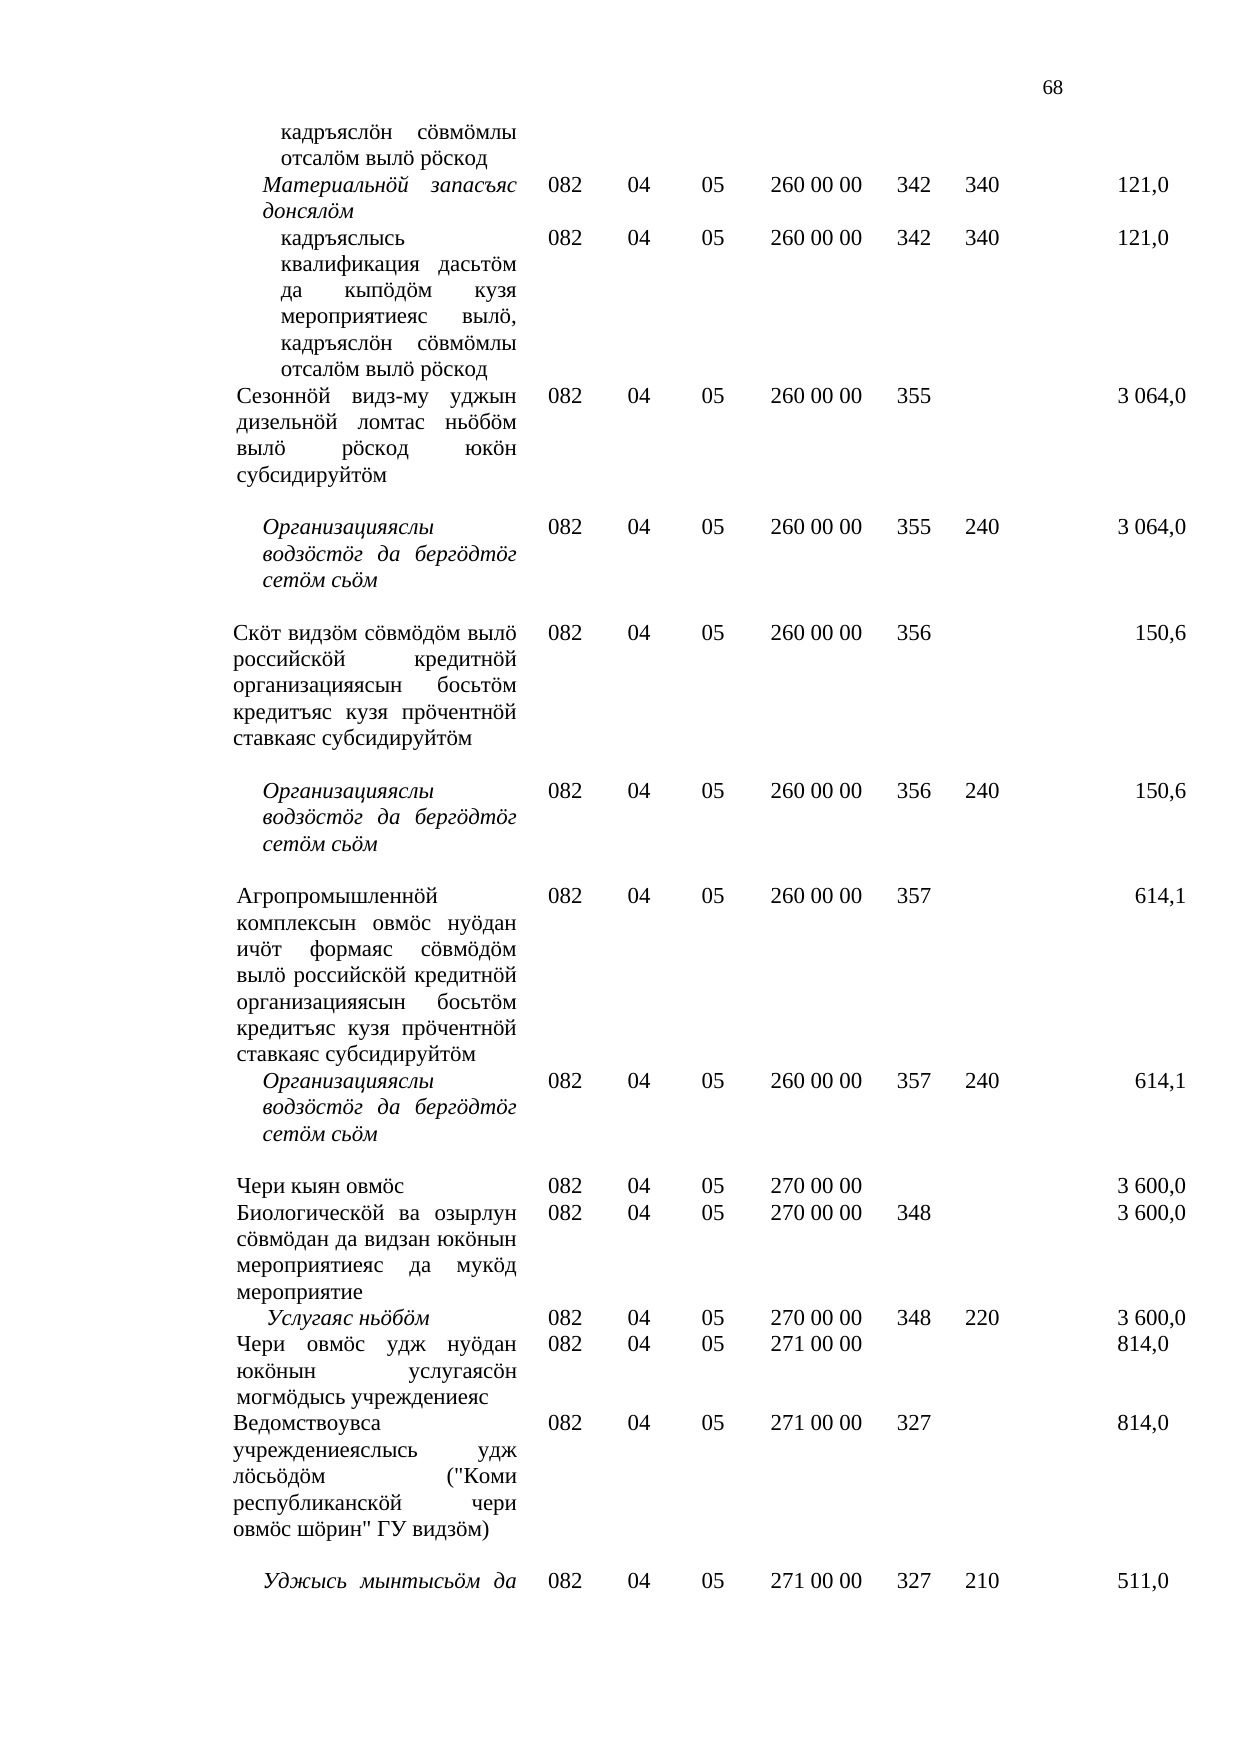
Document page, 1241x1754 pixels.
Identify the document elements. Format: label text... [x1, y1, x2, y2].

table_cell [602, 118, 676, 171]
table_cell 150,6 [1019, 777, 1197, 882]
table_cell 327 [883, 1568, 945, 1594]
table_cell 511,0 [1019, 1568, 1197, 1594]
table_cell Ведомствоувса учреждениеяслысь удж лöсьöдöм ("Коми республиканскöй чери овмöс шöрин" ГУ видзöм) [222, 1410, 528, 1568]
table_cell 05 [676, 1330, 750, 1409]
table_cell [1197, 514, 1240, 619]
table_cell Агропромышленнöй комплексын овмöс нуöдан ичöт формаяс сöвмöдöм вылö российскöй кредитнöй организацияясын босьтöм кредитъяс кузя прöчентнöй ставкаяс субсидируйтöм [222, 883, 528, 1067]
table_cell 270 00 00 [750, 1304, 882, 1330]
table_cell 3 064,0 [1019, 514, 1197, 619]
table_cell 04 [602, 382, 676, 513]
table_cell 04 [602, 1330, 676, 1409]
table_cell [945, 883, 1019, 1067]
table_cell кадръяслöн сöвмöмлы отсалöм вылö рöскод [222, 118, 528, 171]
table_cell 260 00 00 [750, 224, 882, 382]
table_cell [945, 1330, 1019, 1409]
table_cell 814,0 [1019, 1410, 1197, 1568]
table_cell [1197, 171, 1240, 223]
table_cell 082 [528, 382, 602, 513]
table_cell Чери кыян овмöс [222, 1172, 528, 1199]
table_cell [528, 118, 602, 171]
table_cell Биологическöй ва озырлун сöвмöдан да видзан юкöнын мероприятиеяс да мукöд мероприятие [222, 1199, 528, 1304]
table_cell 260 00 00 [750, 1067, 882, 1172]
table_cell 04 [602, 1304, 676, 1330]
table_cell [1197, 382, 1240, 513]
table_cell 082 [528, 514, 602, 619]
table_cell 05 [676, 171, 750, 223]
table_cell 082 [528, 1568, 602, 1594]
table_cell 210 [945, 1568, 1019, 1594]
table_cell [945, 118, 1019, 171]
table_cell 04 [602, 777, 676, 882]
table_cell 3 064,0 [1019, 382, 1197, 513]
table_cell 121,0 [1019, 224, 1197, 382]
table_cell 04 [602, 883, 676, 1067]
table_cell 260 00 00 [750, 777, 882, 882]
table_cell 348 [883, 1304, 945, 1330]
table_cell [1197, 224, 1240, 382]
table_cell [883, 1172, 945, 1199]
table_cell 271 00 00 [750, 1568, 882, 1594]
table_cell 082 [528, 224, 602, 382]
table_cell [1197, 1410, 1240, 1568]
table_cell 05 [676, 514, 750, 619]
table_cell 04 [602, 1199, 676, 1304]
table_cell 270 00 00 [750, 1199, 882, 1304]
table_cell [676, 118, 750, 171]
table_cell 05 [676, 777, 750, 882]
table_cell [945, 1410, 1019, 1568]
table_cell 260 00 00 [750, 382, 882, 513]
table_cell 05 [676, 619, 750, 777]
table_cell Чери овмöс удж нуöдан юкöнын услугаясöн могмöдысь учреждениеяс [222, 1330, 528, 1409]
table_cell 082 [528, 619, 602, 777]
table_cell [1197, 619, 1240, 777]
table_cell [750, 118, 882, 171]
table_cell 04 [602, 514, 676, 619]
table_cell 342 [883, 224, 945, 382]
table_cell [1197, 777, 1240, 882]
table_cell 327 [883, 1410, 945, 1568]
table_cell Услугаяс ньöбöм [222, 1304, 528, 1330]
table_cell 271 00 00 [750, 1330, 882, 1409]
table_cell 082 [528, 1172, 602, 1199]
table_cell 05 [676, 883, 750, 1067]
table_cell 340 [945, 171, 1019, 223]
table_cell 04 [602, 1568, 676, 1594]
table_cell 240 [945, 1067, 1019, 1172]
table_cell 082 [528, 1304, 602, 1330]
table_cell 3 600,0 [1019, 1172, 1197, 1199]
table_cell 357 [883, 883, 945, 1067]
table_cell 082 [528, 777, 602, 882]
table_cell 082 [528, 171, 602, 223]
table_cell 05 [676, 1568, 750, 1594]
table_cell [945, 382, 1019, 513]
table_cell 260 00 00 [750, 619, 882, 777]
table_cell 356 [883, 619, 945, 777]
table_cell 05 [676, 1199, 750, 1304]
table_cell 240 [945, 777, 1019, 882]
table_cell 260 00 00 [750, 514, 882, 619]
table_cell [945, 1172, 1019, 1199]
table_cell 357 [883, 1067, 945, 1172]
table_cell 340 [945, 224, 1019, 382]
table_cell 356 [883, 777, 945, 882]
table_cell [1197, 1568, 1240, 1594]
table_cell 3 600,0 [1019, 1199, 1197, 1304]
table_cell 260 00 00 [750, 883, 882, 1067]
table_cell Организацияяслы водзöстöг да бергöдтöг сетöм сьöм [222, 514, 528, 619]
table_cell [1197, 1172, 1240, 1199]
table_cell 082 [528, 883, 602, 1067]
table_cell Организацияяслы водзöстöг да бергöдтöг сетöм сьöм [222, 1067, 528, 1172]
table_cell Уджысь мынтысьöм да [222, 1568, 528, 1594]
table_cell Организацияяслы водзöстöг да бергöдтöг сетöм сьöм [222, 777, 528, 882]
table_cell [883, 118, 945, 171]
table_cell 05 [676, 1304, 750, 1330]
table_cell 04 [602, 224, 676, 382]
table_cell 04 [602, 1410, 676, 1568]
table_cell 05 [676, 1067, 750, 1172]
table_cell 04 [602, 171, 676, 223]
table_cell [1197, 883, 1240, 1067]
table_cell 270 00 00 [750, 1172, 882, 1199]
table_cell 05 [676, 382, 750, 513]
table_cell Материальнöй запасъяс донсялöм [222, 171, 528, 223]
table_cell 121,0 [1019, 171, 1197, 223]
table_cell 082 [528, 1067, 602, 1172]
table_cell [1019, 118, 1197, 171]
table_cell [1197, 1304, 1240, 1330]
table_cell 348 [883, 1199, 945, 1304]
table_cell 05 [676, 1172, 750, 1199]
table_cell 082 [528, 1410, 602, 1568]
table_cell [945, 1199, 1019, 1304]
table_cell [945, 619, 1019, 777]
table_cell [883, 1330, 945, 1409]
table_cell 240 [945, 514, 1019, 619]
table_cell 220 [945, 1304, 1019, 1330]
table_cell 355 [883, 382, 945, 513]
table_cell 271 00 00 [750, 1410, 882, 1568]
table_cell [1197, 1330, 1240, 1409]
table_cell [1197, 1067, 1240, 1172]
table_cell 3 600,0 [1019, 1304, 1197, 1330]
table_cell 260 00 00 [750, 171, 882, 223]
table_cell 614,1 [1019, 1067, 1197, 1172]
table_cell 082 [528, 1330, 602, 1409]
table_cell 342 [883, 171, 945, 223]
table_cell 04 [602, 619, 676, 777]
table_cell 614,1 [1019, 883, 1197, 1067]
table_cell [1197, 118, 1240, 171]
table_cell Сезоннöй видз-му уджын дизельнöй ломтас ньöбöм вылö рöскод юкöн субсидируйтöм [222, 382, 528, 513]
table_cell 04 [602, 1172, 676, 1199]
table_cell 150,6 [1019, 619, 1197, 777]
table_cell 082 [528, 1199, 602, 1304]
table_cell [1197, 1199, 1240, 1304]
table_cell 04 [602, 1067, 676, 1172]
table_cell кадръяслысь квалификация дасьтöм да кыпöдöм кузя мероприятиеяс вылö, кадръяслöн сöвмöмлы отсалöм вылö рöскод [222, 224, 528, 382]
table_cell Скöт видзöм сöвмöдöм вылö российскöй кредитнöй организацияясын босьтöм кредитъяс кузя прöчентнöй ставкаяс субсидируйтöм [222, 619, 528, 777]
table_cell 814,0 [1019, 1330, 1197, 1409]
table_cell 05 [676, 224, 750, 382]
table_cell 05 [676, 1410, 750, 1568]
table_cell 355 [883, 514, 945, 619]
